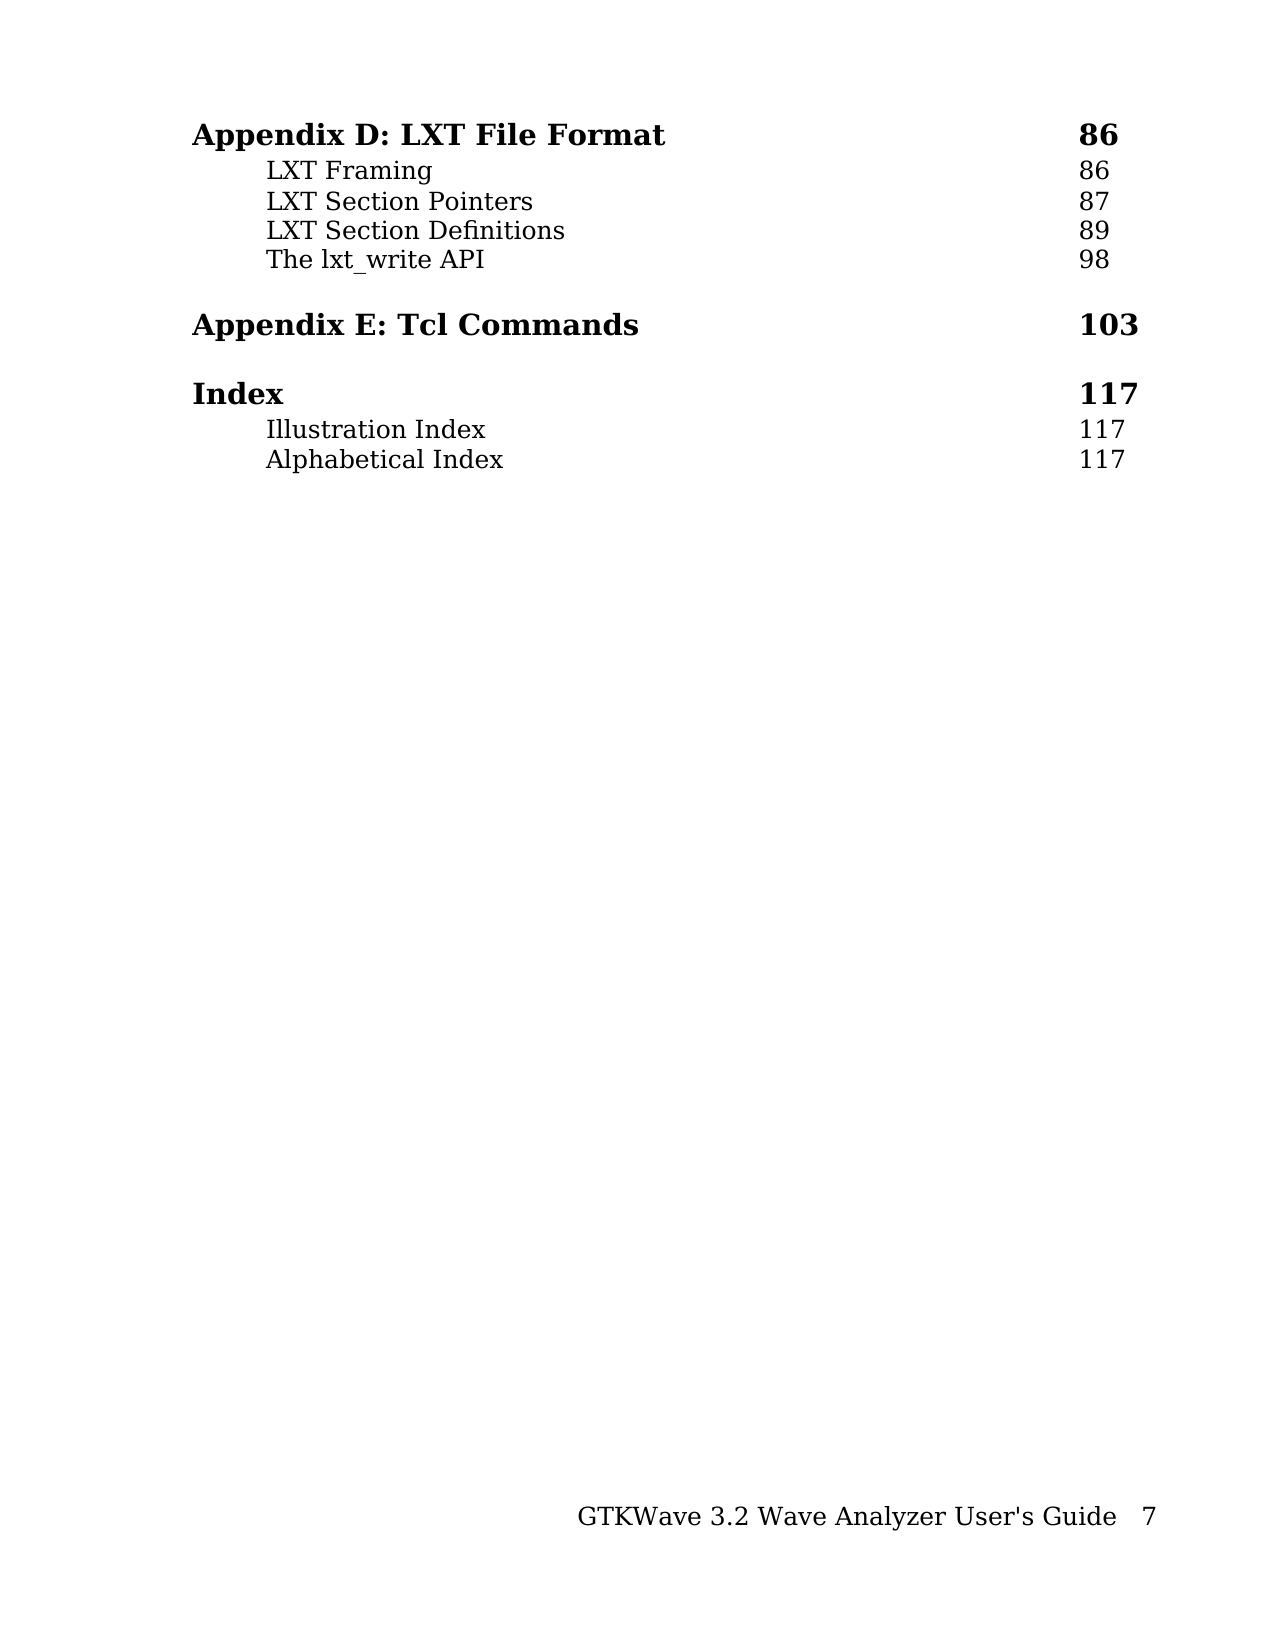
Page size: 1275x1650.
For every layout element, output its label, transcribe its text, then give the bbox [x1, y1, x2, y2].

text The lxt_write API 97 [118, 245, 1157, 274]
text LXT Section Definitions 88 [118, 216, 1157, 245]
text Illustration Index 113 [118, 411, 1157, 446]
text Appendix E: Tcl Commands 101 [118, 308, 1157, 343]
text Alphabetical Index 113 [118, 446, 1157, 475]
text LXT Framing 85 [118, 152, 1157, 187]
text LXT Section Pointers 86 [118, 187, 1157, 216]
text Appendix D: LXT File Format 85 [118, 118, 1157, 152]
text Index 113 [118, 377, 1157, 411]
